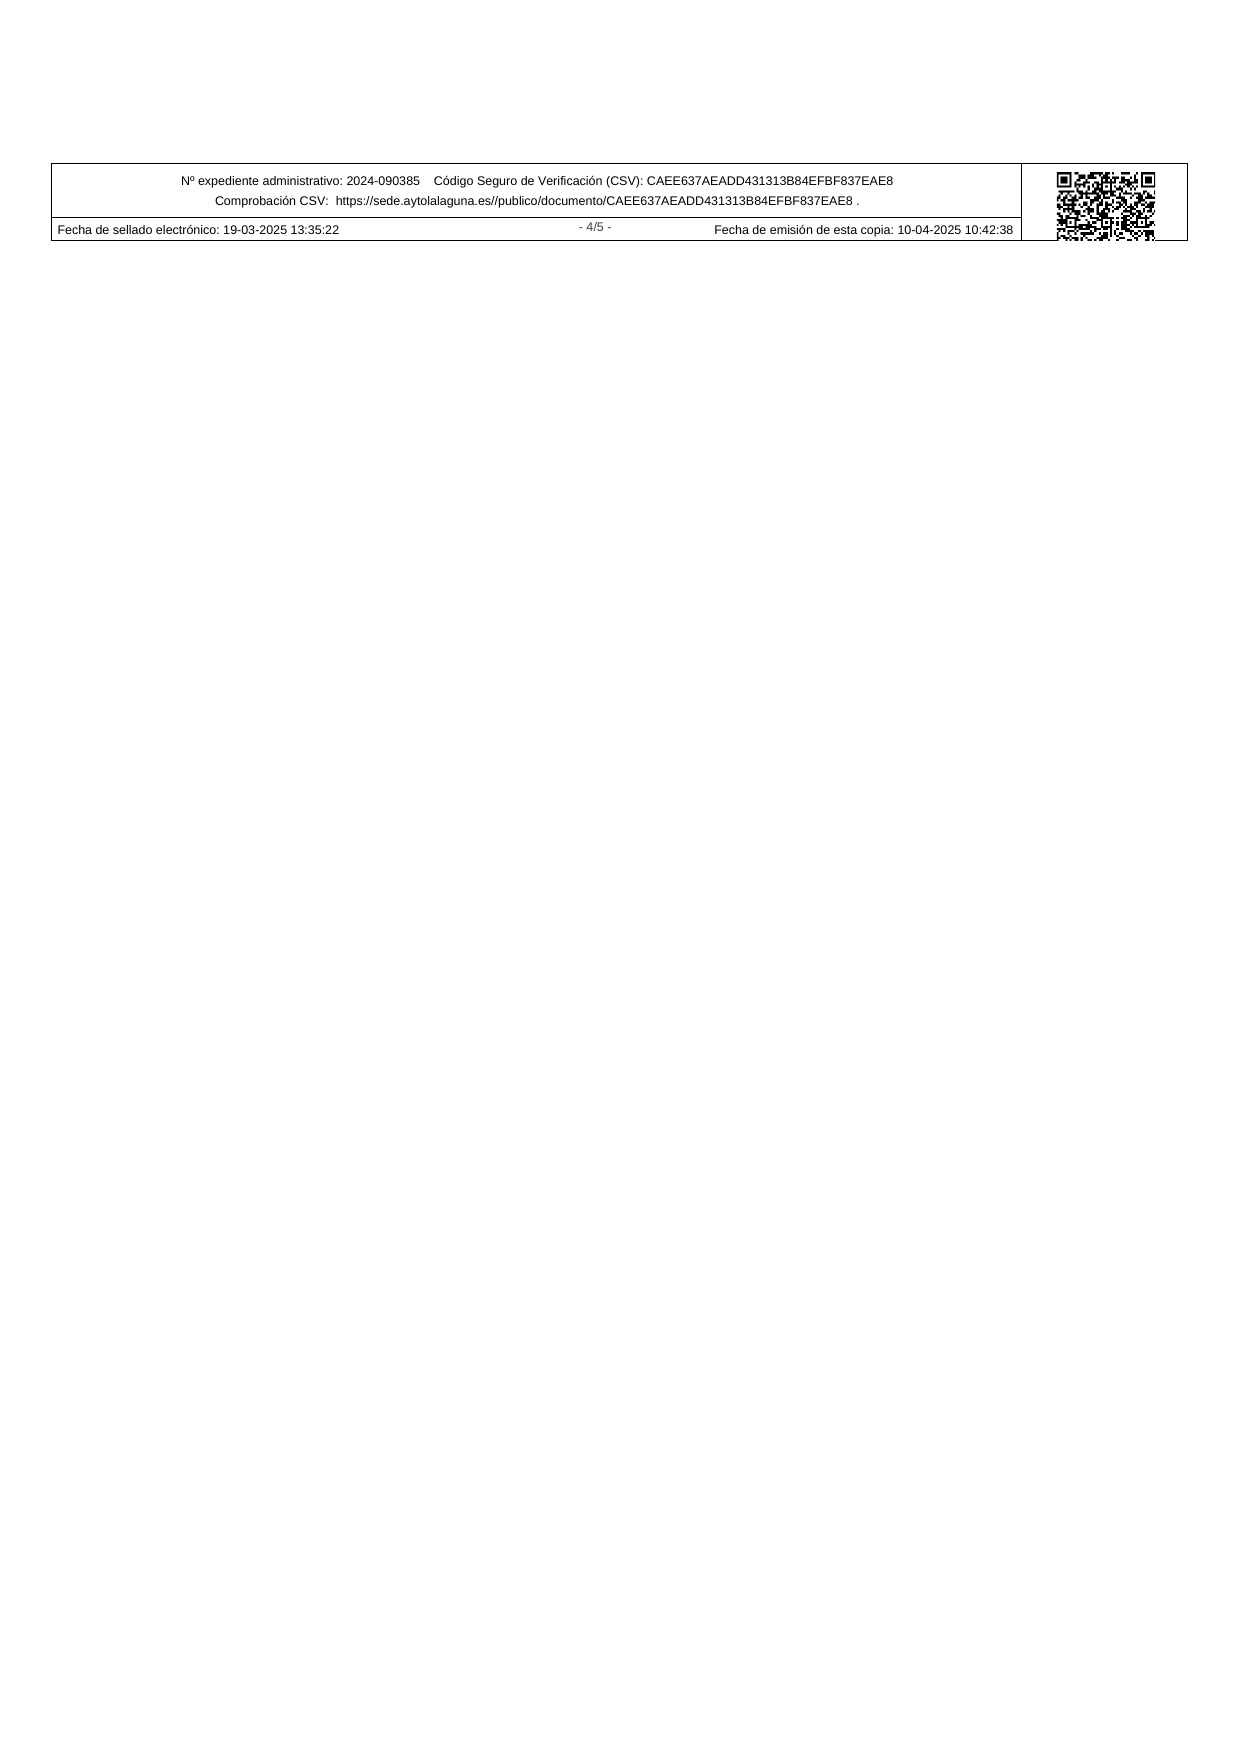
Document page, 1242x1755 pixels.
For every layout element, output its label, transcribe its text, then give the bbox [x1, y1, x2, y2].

table_header [1022, 164, 1187, 240]
table_cell Fecha de sellado electrónico: 19-03-2025 13:35:22 - 4/5 - Fecha de emisión de esta copia: 10-04-2025 10:42:38 [52, 218, 1021, 240]
table_cell Nº expediente administrativo: 2024-090385 Código Seguro de Verificación (CSV): CAEE637AEADD431313B84EFBF837EAE8 Comprobación CSV: https://sede.aytolalaguna.es//publico/documento/CAEE637AEADD431313B84EFBF837EAE8 . [52, 164, 1021, 217]
